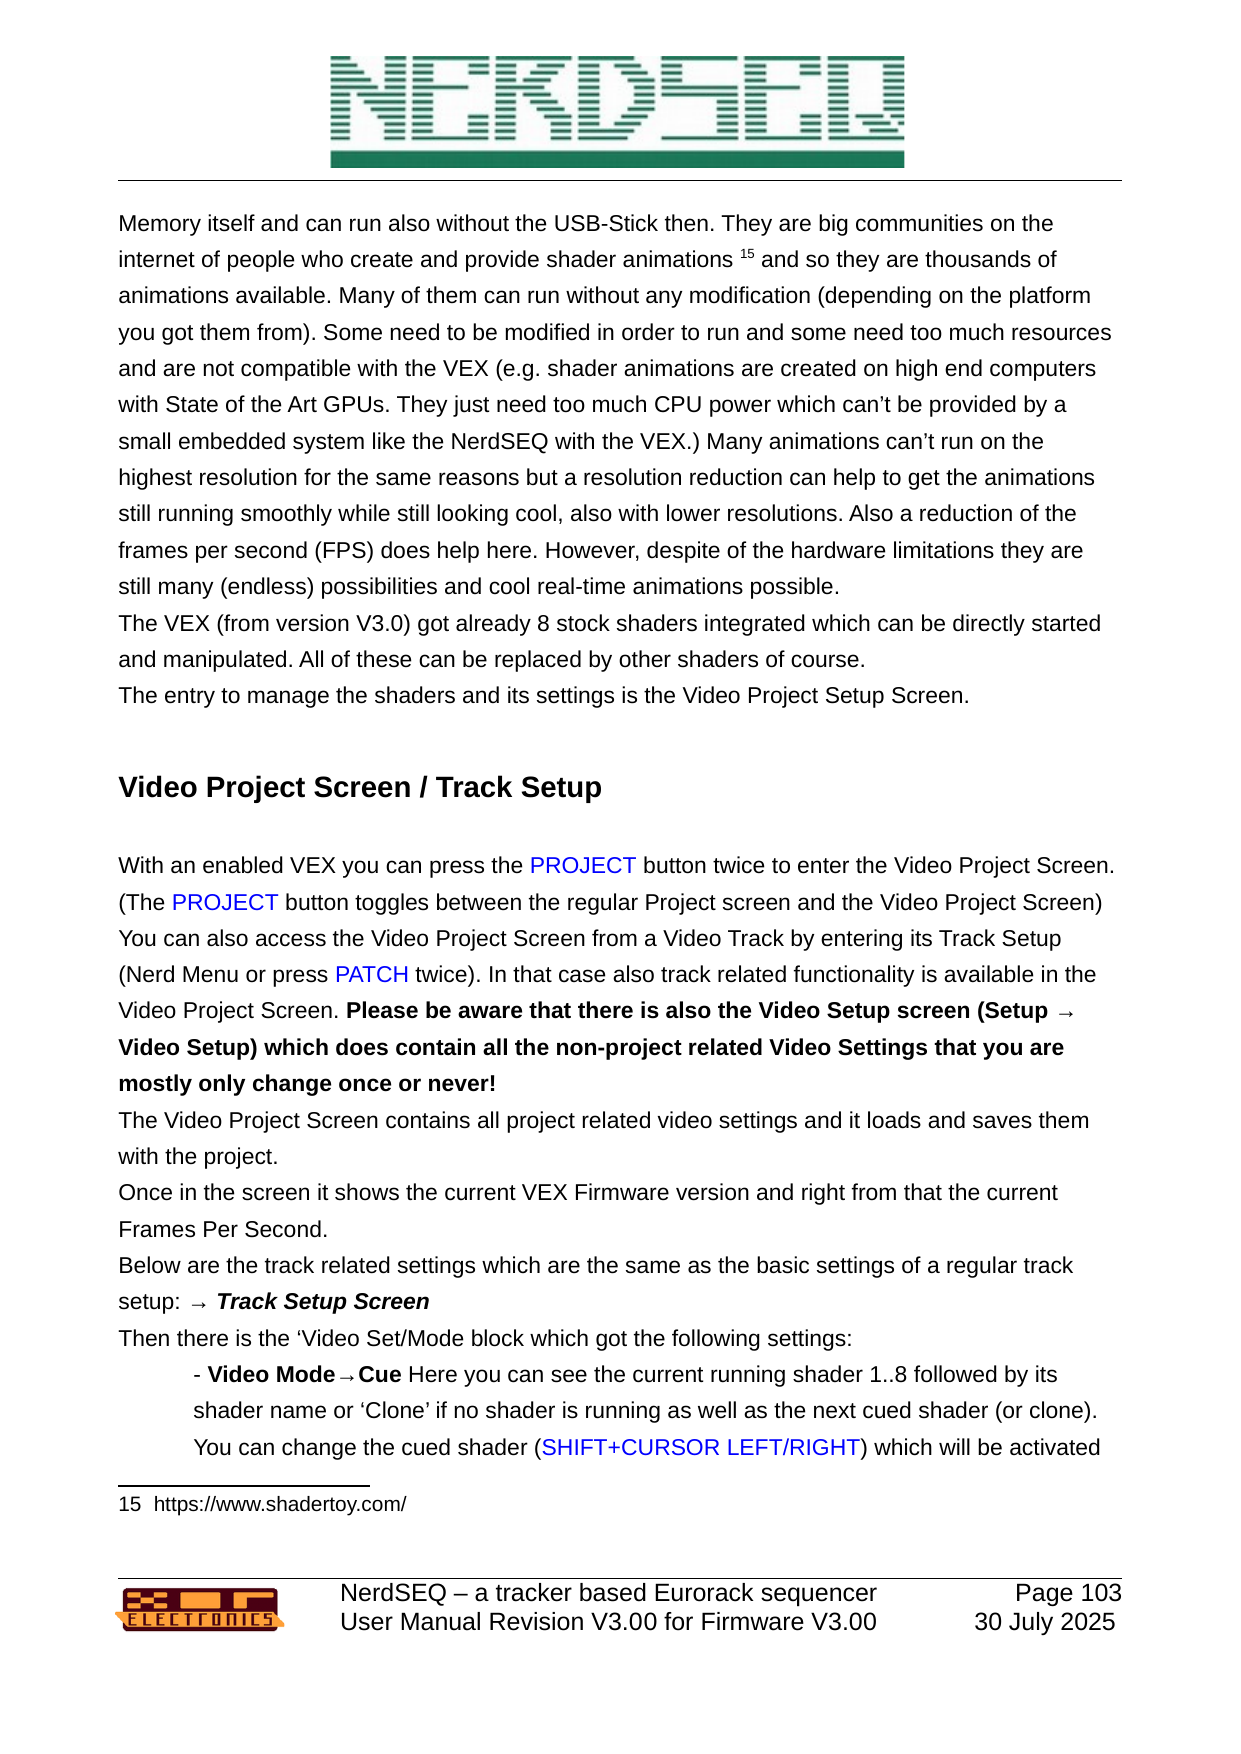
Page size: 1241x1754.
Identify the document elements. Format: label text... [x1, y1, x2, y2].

text The entry to manage the shaders and its settings is the Video Project Setup Screen. [118, 682, 1122, 708]
subtitle Video Project Screen / Track Setup [118, 769, 1122, 803]
text Memory itself and can run also without the USB-Stick then. They are big communities on the internet of people who create and provide shader animations and so they are thousands of animations available. Many of them can run without any modification (depending on the platform you got them from). Some need to be modified in order to run and some need too much resources and are not compatible with the VEX (e.g. shader animations are created on high end computers with State of the Art GPUs. They just need too much CPU power which can’t be provided by a small embedded system like the NerdSEQ with the VEX.) Many animations can’t run on the highest resolution for the same reasons but a resolution reduction can help to get the animations still running smoothly while still looking cool, also with lower resolutions. Also a reduction of the frames per second (FPS) does help here. However, despite of the hardware limitations they are still many (endless) possibilities and cool real-time animations possible. [118, 209, 1122, 599]
text The Video Project Screen contains all project related video settings and it loads and saves them with the project. [118, 1107, 1122, 1169]
text - Video Mode→Cue Here you can see the current running shader 1..8 followed by its shader name or ‘Clone’ if no shader is running as well as the next cued shader (or clone). You can change the cued shader (SHIFT+CURSOR LEFT/RIGHT) which will be activated [193, 1361, 1122, 1460]
picture [115, 1584, 285, 1634]
text https://www.shadertoy.com/ [118, 1492, 1122, 1516]
text Once in the screen it shows the current VEX Firmware version and right from that the current Frames Per Second. [118, 1179, 1122, 1242]
text The VEX (from version V3.0) got already 8 stock shaders integrated which can be directly started and manipulated. All of these can be replaced by other shaders of course. [118, 609, 1122, 672]
text You can also access the Video Project Screen from a Video Track by entering its Track Setup (Nerd Menu or press PATCH twice). In that case also track related functionality is available in the Video Project Screen. Please be aware that there is also the Video Setup screen (Setup → Video Setup) which does contain all the non-project related Video Settings that you are mostly only change once or never! [118, 925, 1122, 1097]
picture [330, 56, 905, 168]
text With an enabled VEX you can press the PROJECT button twice to enter the Video Project Screen. (The PROJECT button toggles between the regular Project screen and the Video Project Screen) [118, 852, 1122, 915]
text Below are the track related settings which are the same as the basic settings of a regular track setup: → Track Setup Screen [118, 1252, 1122, 1315]
text Then there is the ‘Video Set/Mode block which got the following settings: [118, 1325, 1122, 1351]
